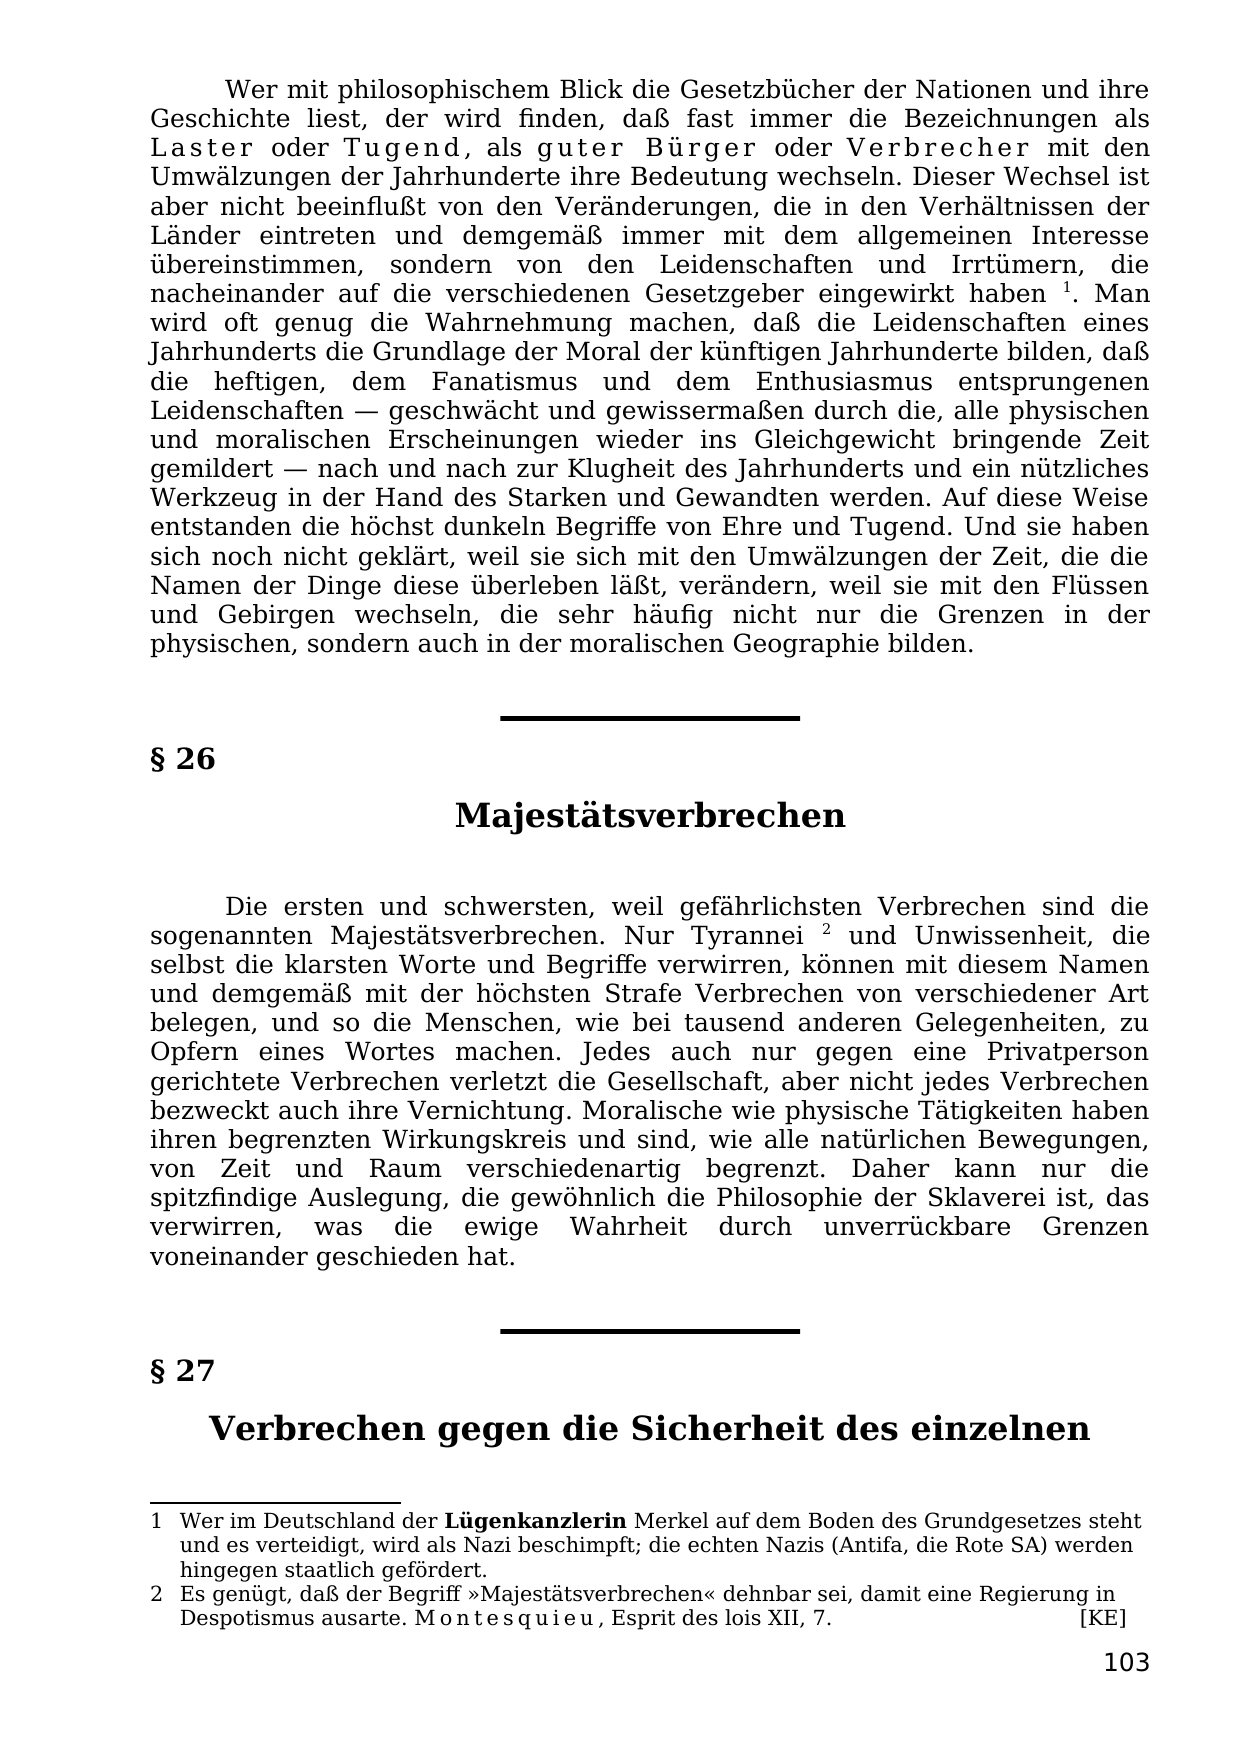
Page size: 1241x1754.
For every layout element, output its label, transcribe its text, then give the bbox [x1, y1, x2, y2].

text Verbrechen gegen die Sicherheit des einzelnen [150, 1388, 1151, 1448]
picture [500, 1329, 801, 1334]
text Wer im Deutschland der Lügenkanzlerin Merkel auf dem Boden des Grundgesetzes steht und es verteidigt, wird als Nazi beschimpft; die echten Nazis (Antifa, die Rote SA) werden hingegen staatlich gefördert. [150, 1509, 1151, 1582]
text § 26 [150, 717, 1151, 776]
text Die ersten und schwersten, weil gefährlichsten Verbrechen sind die sogenannten Majestätsverbrechen. Nur Tyrannei und Unwissenheit, die selbst die klarsten Worte und Begriffe verwirren, können mit diesem Namen und demgemäß mit der höchsten Strafe Verbrechen von verschiedener Art belegen, und so die Menschen, wie bei tausend anderen Gelegenheiten, zu Opfern eines Wortes machen. Jedes auch nur gegen eine Privatperson gerichtete Verbrechen verletzt die Gesellschaft, aber nicht jedes Verbrechen bezweckt auch ihre Vernichtung. Moralische wie physische Tätigkeiten haben ihren begrenzten Wirkungskreis und sind, wie alle natürlichen Bewegungen, von Zeit und Raum verschiedenartig begrenzt. Daher kann nur die spitzﬁndige Auslegung, die gewöhnlich die Philosophie der Sklaverei ist, das verwirren, was die ewige Wahrheit durch unverrückbare Grenzen voneinander geschieden hat. [150, 892, 1151, 1271]
text Es genügt, daß der Begriff »Majestätsverbrechen« dehnbar sei, damit eine Regierung in Despotismus ausarte. Montesquieu, Esprit des lois XII, 7. [KE] [150, 1582, 1151, 1631]
picture [500, 716, 801, 721]
text § 27 [150, 1329, 1151, 1388]
text Majestätsverbrechen [150, 776, 1151, 835]
text Wer mit philosophischem Blick die Gesetzbücher der Nationen und ihre Geschichte liest, der wird ﬁnden, daß fast immer die Bezeichnungen als Laster oder Tugend, als guter Bürger oder Verbrecher mit den Umwälzungen der Jahrhunderte ihre Bedeutung wechseln. Dieser Wechsel ist aber nicht beeinﬂußt von den Veränderungen, die in den Verhältnissen der Länder eintreten und demgemäß immer mit dem allgemeinen Interesse übereinstimmen, sondern von den Leidenschaften und Irrtümern, die nacheinander auf die verschiedenen Gesetzgeber eingewirkt haben . Man wird oft genug die Wahrnehmung machen, daß die Leidenschaften eines Jahrhunderts die Grundlage der Moral der künftigen Jahrhunderte bilden, daß die heftigen, dem Fanatismus und dem Enthusiasmus entsprungenen Leidenschaften — geschwächt und gewissermaßen durch die, alle physischen und moralischen Erscheinungen wieder ins Gleichgewicht bringende Zeit gemildert — nach und nach zur Klugheit des Jahrhunderts und ein nützliches Werkzeug in der Hand des Starken und Gewandten werden. Auf diese Weise entstanden die höchst dunkeln Begriffe von Ehre und Tugend. Und sie haben sich noch nicht geklärt, weil sie sich mit den Umwälzungen der Zeit, die die Namen der Dinge diese überleben läßt, verändern, weil sie mit den Flüssen und Gebirgen wechseln, die sehr häuﬁg nicht nur die Grenzen in der physischen, sondern auch in der moralischen Geographie bilden. [150, 75, 1151, 658]
